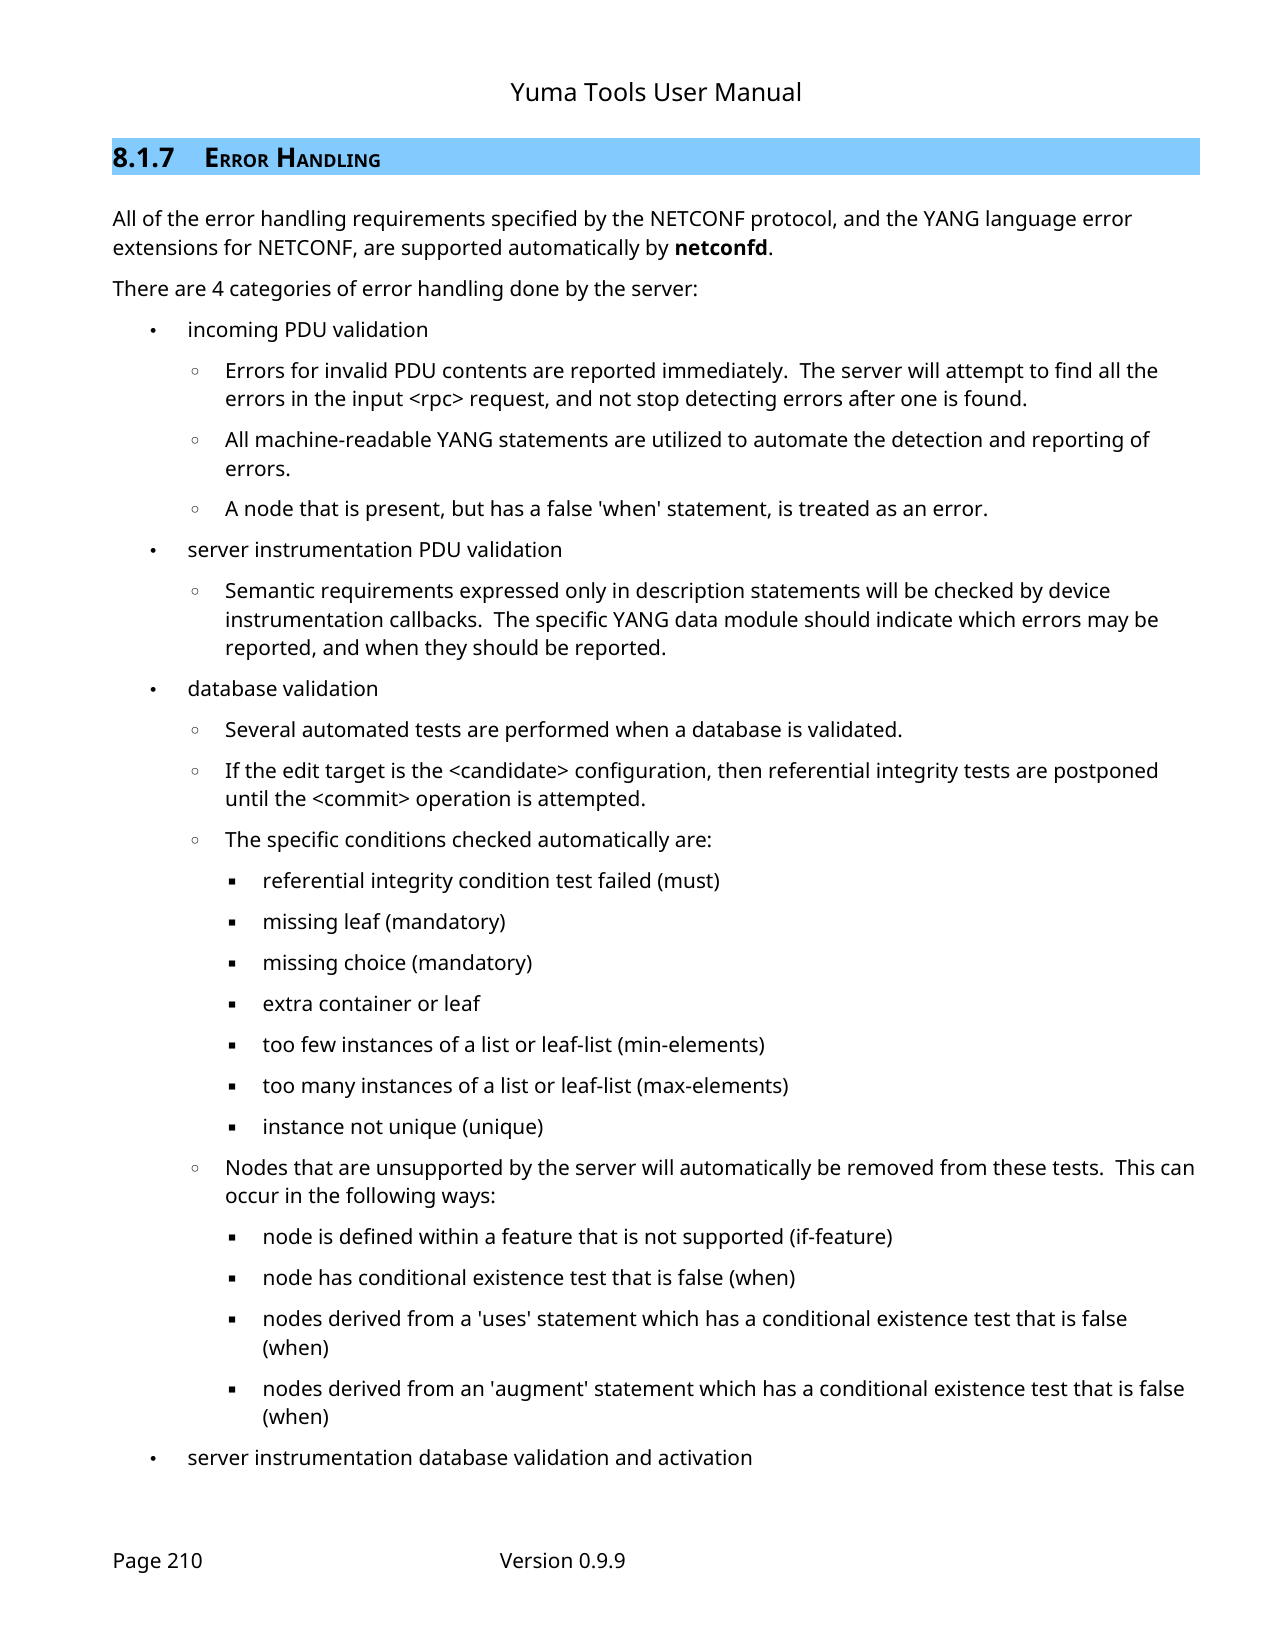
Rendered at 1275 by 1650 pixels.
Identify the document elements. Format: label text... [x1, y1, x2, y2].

list The specific conditions checked automatically are: [187, 826, 1200, 854]
list extra container or leaf [225, 989, 1200, 1018]
list If the edit target is the <candidate> configuration, then referential integrity tests are postponed until the <commit> operation is attempted. [187, 756, 1200, 813]
list missing leaf (mandatory) [225, 907, 1200, 936]
list server instrumentation database validation and activation [150, 1443, 1200, 1471]
list database validation [150, 674, 1200, 703]
list nodes derived from a 'uses' statement which has a conditional existence test that is false (when) [225, 1304, 1200, 1361]
list missing choice (mandatory) [225, 948, 1200, 977]
list node is defined within a feature that is not supported (if-feature) [225, 1222, 1200, 1251]
list Nodes that are unsupported by the server will automatically be removed from these tests. This can occur in the following ways: [187, 1153, 1200, 1210]
list node has conditional existence test that is false (when) [225, 1263, 1200, 1292]
list too many instances of a list or leaf-list (max-elements) [225, 1071, 1200, 1099]
list A node that is present, but has a false 'when' statement, is treated as an error. [187, 494, 1200, 523]
list server instrumentation PDU validation [150, 536, 1200, 564]
list All machine-readable YANG statements are utilized to automate the detection and reporting of errors. [187, 425, 1200, 482]
list Semantic requirements expressed only in description statements will be checked by device instrumentation callbacks. The specific YANG data module should indicate which errors may be reported, and when they should be reported. [187, 576, 1200, 662]
list nodes derived from an 'augment' statement which has a conditional existence test that is false (when) [225, 1374, 1200, 1431]
list instance not unique (unique) [225, 1112, 1200, 1141]
subtitle Error Handling [112, 138, 1200, 175]
text There are 4 categories of error handling done by the server: [112, 274, 1200, 302]
text All of the error handling requirements specified by the NETCONF protocol, and the YANG language error extensions for NETCONF, are supported automatically by netconfd. [112, 204, 1200, 261]
list Errors for invalid PDU contents are reported immediately. The server will attempt to find all the errors in the input <rpc> request, and not stop detecting errors after one is found. [187, 356, 1200, 413]
list incoming PDU validation [150, 315, 1200, 343]
list referential integrity condition test failed (must) [225, 866, 1200, 895]
list Several automated tests are performed when a database is validated. [187, 715, 1200, 744]
list too few instances of a list or leaf-list (min-elements) [225, 1030, 1200, 1059]
